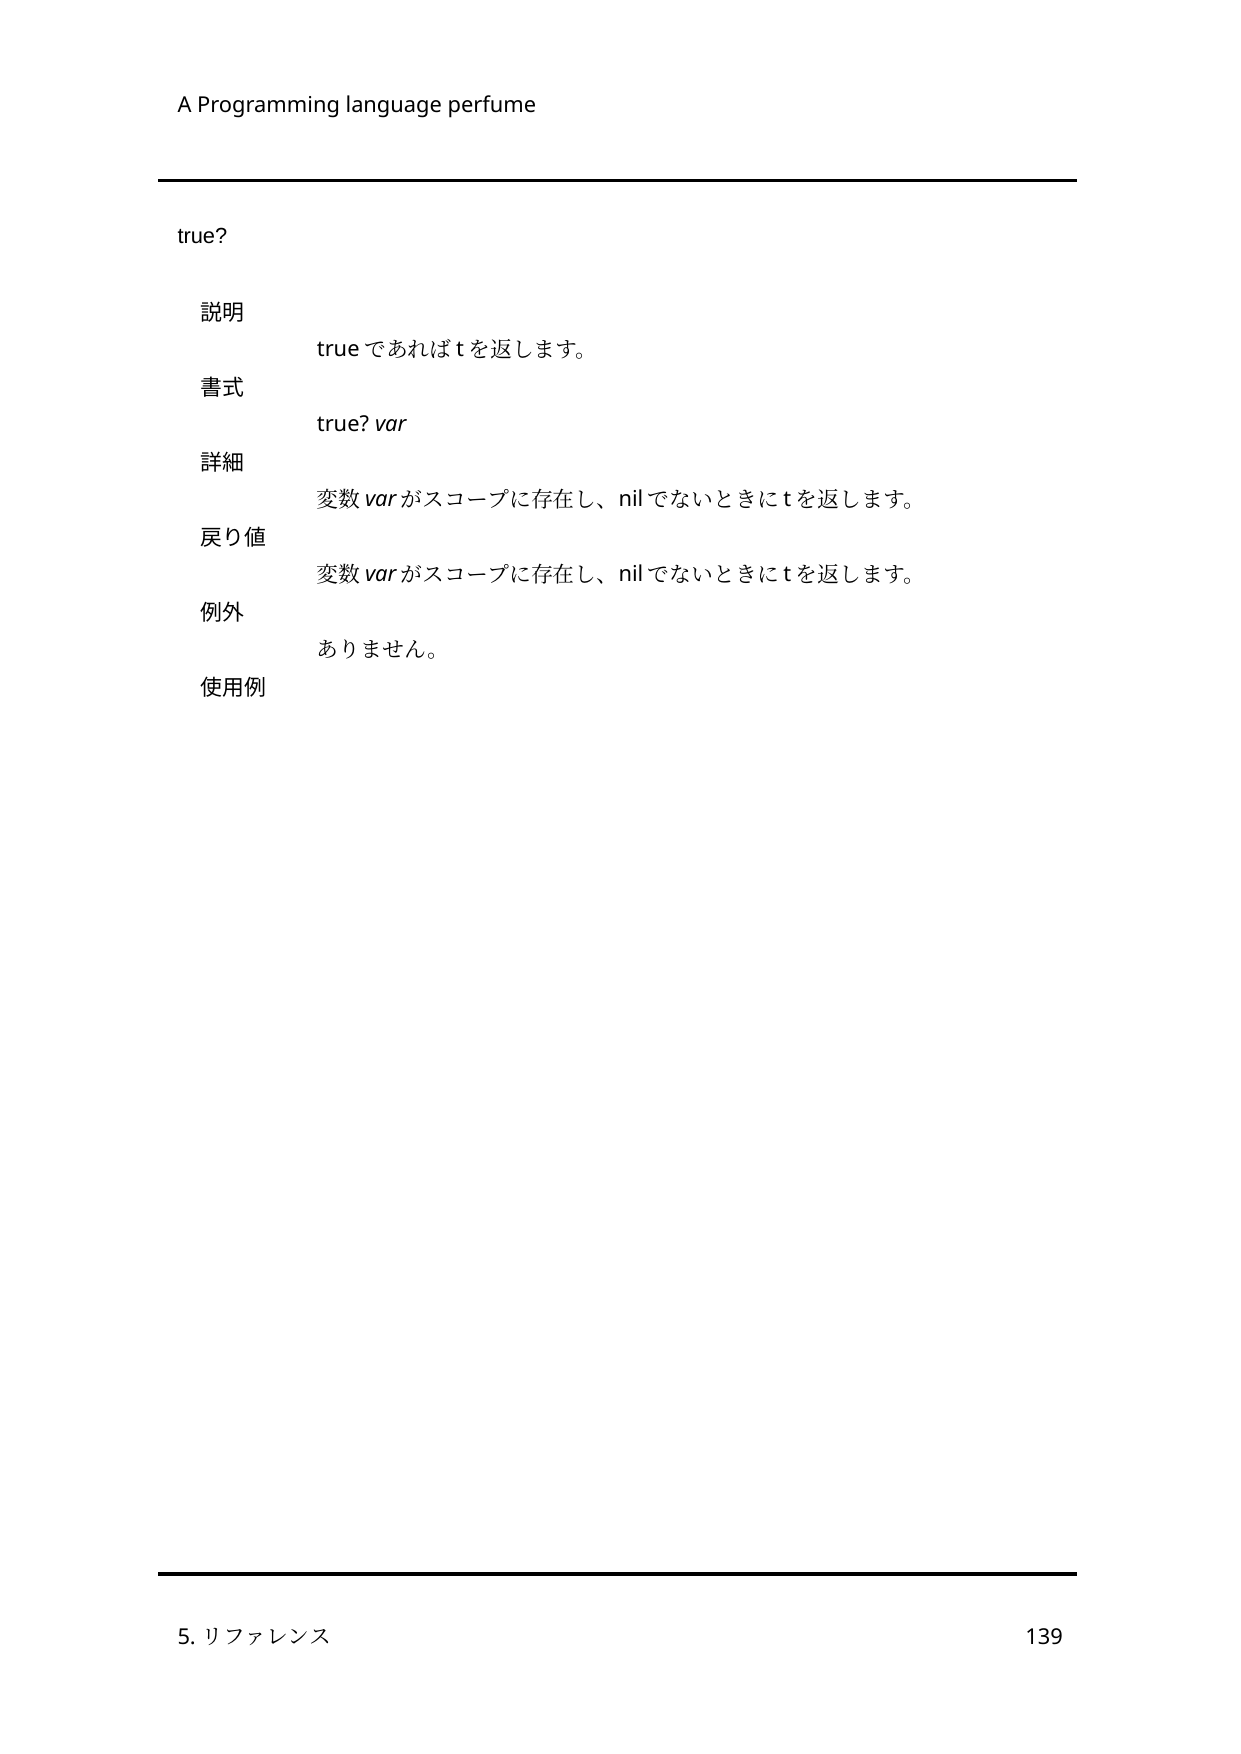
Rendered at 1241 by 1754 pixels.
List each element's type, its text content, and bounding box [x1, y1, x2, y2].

table_cell 詳細 [200, 442, 317, 517]
table_cell 戻り値 [200, 517, 317, 592]
table_cell 例外 [200, 592, 317, 667]
subtitle true? [177, 217, 1063, 254]
table_cell 使用例 [200, 667, 317, 742]
table_cell [317, 667, 1063, 742]
table_header 説明 [200, 292, 317, 367]
table_cell ありません。 [317, 592, 1063, 667]
table_cell 書式 [200, 367, 317, 442]
table_cell 変数varがスコープに存在し、nilでないときにtを返します。 [317, 442, 1063, 517]
table_cell true? var [317, 367, 1063, 442]
table_header trueであればtを返します。 [317, 292, 1063, 367]
table_cell 変数varがスコープに存在し、nilでないときにtを返します。 [317, 517, 1063, 592]
